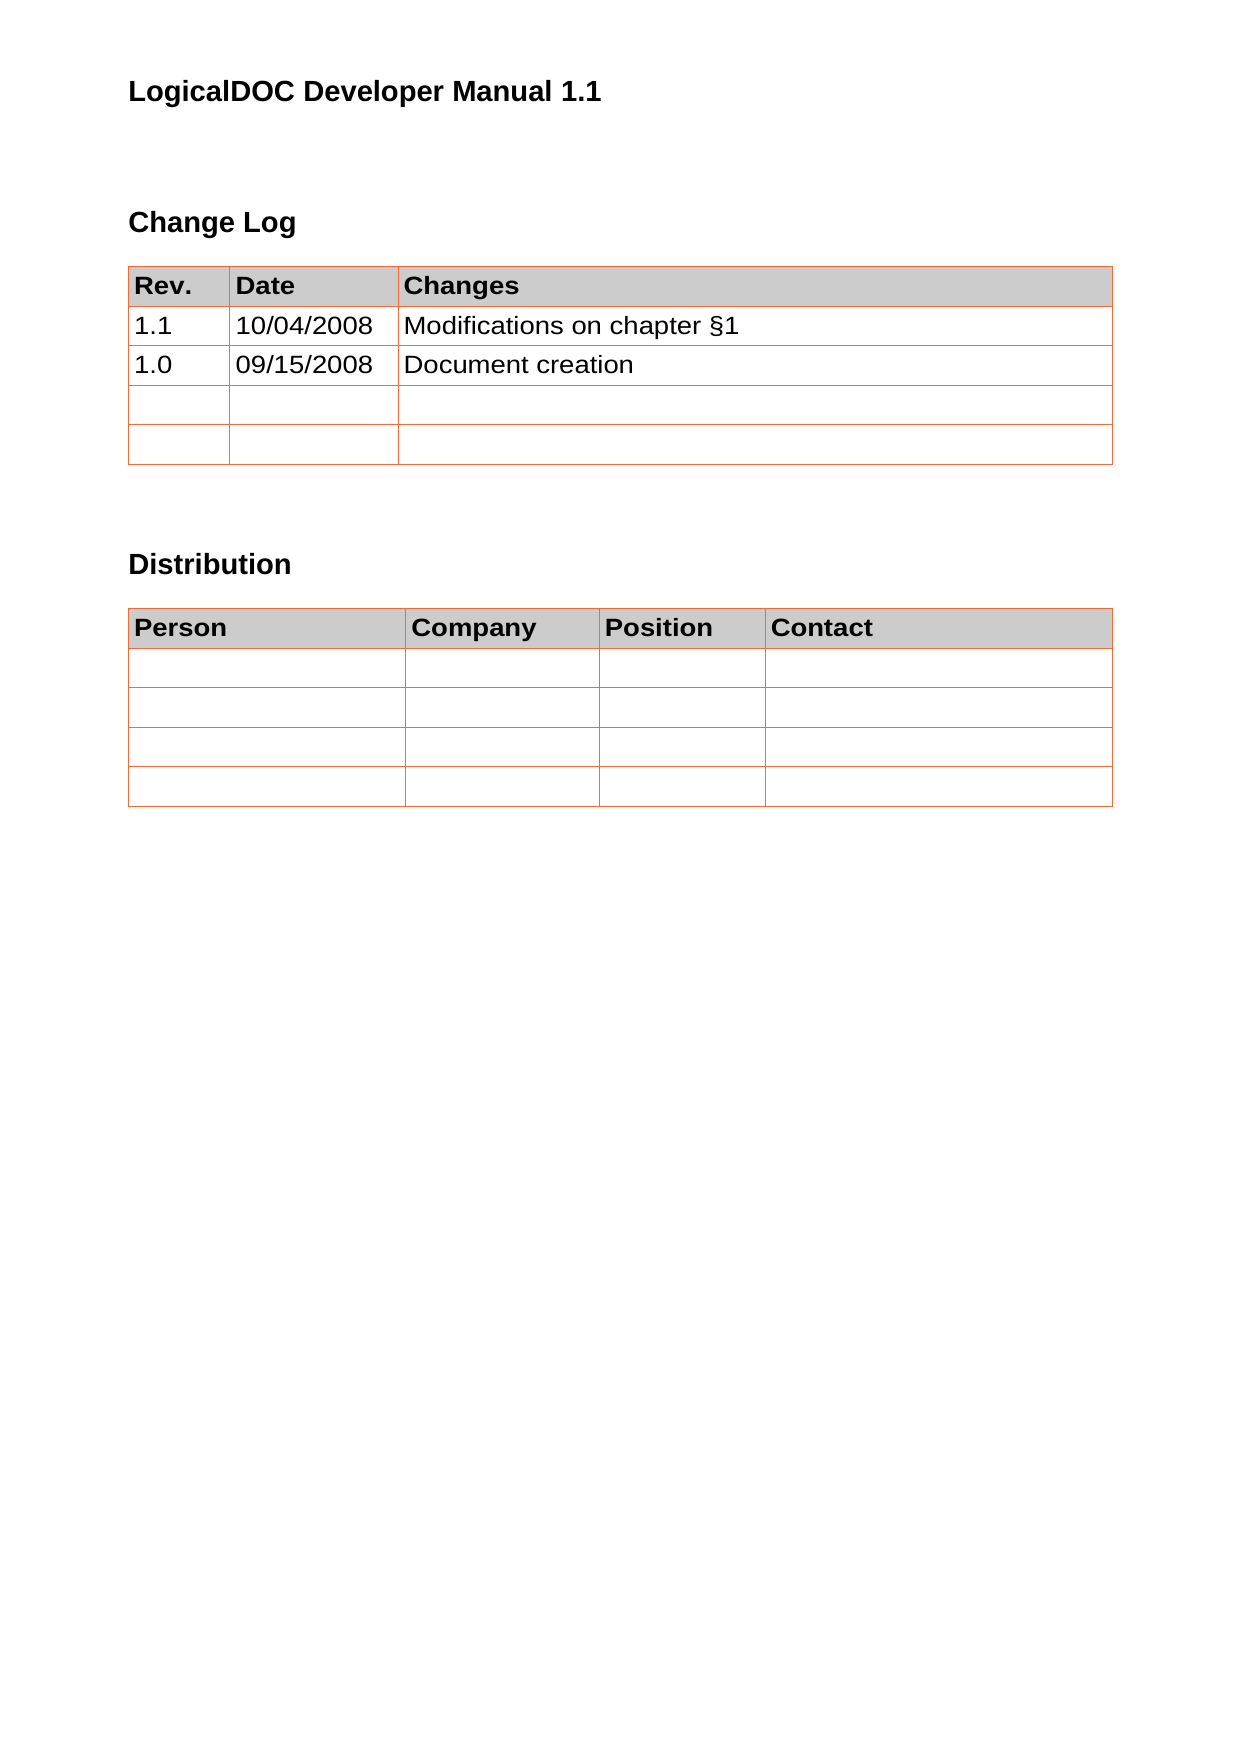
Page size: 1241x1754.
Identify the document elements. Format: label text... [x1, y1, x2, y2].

table_cell 09/15/2008 [230, 346, 398, 385]
table_cell [766, 728, 1112, 766]
table_cell [129, 425, 229, 464]
table_cell [406, 728, 599, 766]
table_cell [129, 386, 229, 424]
table_cell [230, 425, 398, 464]
table_header Position [600, 609, 765, 648]
table_cell [129, 728, 405, 766]
table_cell [766, 649, 1112, 687]
text Distribution [128, 548, 1112, 580]
table_cell [766, 767, 1112, 806]
table_header Changes [399, 267, 1112, 306]
table_cell [406, 649, 599, 687]
table_cell [129, 688, 405, 727]
table_cell [406, 767, 599, 806]
table_cell 10/04/2008 [230, 307, 398, 345]
text Change Log [128, 206, 1112, 238]
table_header Person [129, 609, 405, 648]
table_cell [600, 688, 765, 727]
table_cell 1.1 [129, 307, 229, 345]
table_cell [600, 728, 765, 766]
table_cell [406, 688, 599, 727]
table_cell [600, 649, 765, 687]
table_header Rev. [129, 267, 229, 306]
table_cell 1.0 [129, 346, 229, 385]
table_header Contact [766, 609, 1112, 648]
table_cell [399, 386, 1112, 424]
table_cell [600, 767, 765, 806]
table_header Date [230, 267, 398, 306]
table_cell [129, 767, 405, 806]
table_cell Modifications on chapter §1 [399, 307, 1112, 345]
table_cell [230, 386, 398, 424]
table_cell Document creation [399, 346, 1112, 385]
table_cell [129, 649, 405, 687]
table_cell [766, 688, 1112, 727]
table_header Company [406, 609, 599, 648]
table_cell [399, 425, 1112, 464]
